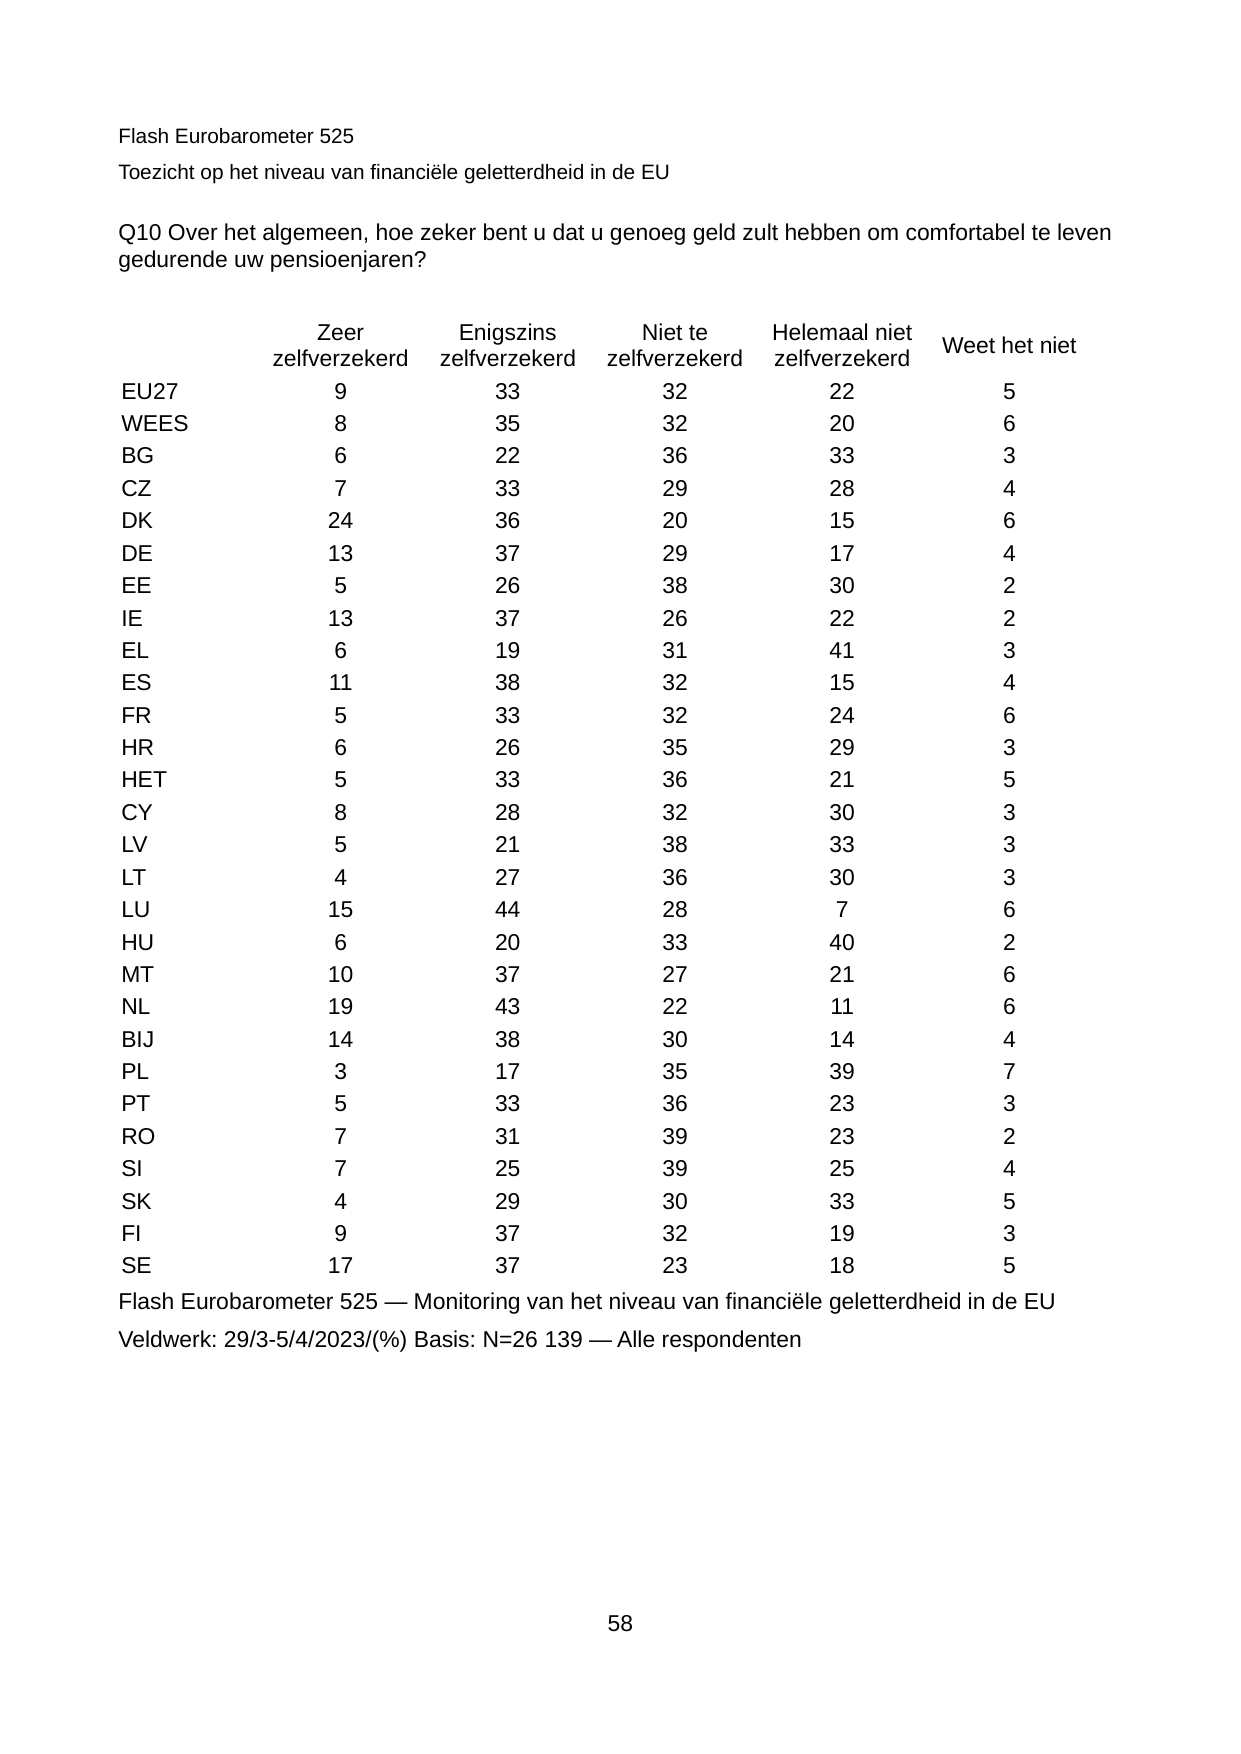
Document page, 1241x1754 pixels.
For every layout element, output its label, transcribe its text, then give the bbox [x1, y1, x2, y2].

table_cell 11 [257, 666, 424, 699]
table_cell SE [118, 1249, 257, 1282]
table_cell 22 [758, 375, 926, 407]
table_cell 23 [758, 1120, 926, 1152]
table_cell 8 [257, 407, 424, 439]
table_cell 29 [591, 537, 758, 569]
table_cell IE [118, 601, 257, 634]
table_cell FR [118, 699, 257, 731]
table_cell 32 [591, 375, 758, 407]
table_cell 5 [926, 764, 1093, 796]
table_cell 33 [424, 1088, 591, 1120]
table_cell SK [118, 1185, 257, 1217]
table_cell 33 [424, 699, 591, 731]
table_cell 32 [591, 796, 758, 828]
table_cell 37 [424, 1249, 591, 1282]
table_cell 37 [424, 958, 591, 990]
table_cell 3 [926, 828, 1093, 861]
table_cell 33 [591, 925, 758, 958]
table_cell 17 [257, 1249, 424, 1282]
table_cell 33 [758, 440, 926, 472]
table_cell LV [118, 828, 257, 861]
table_header [118, 316, 257, 375]
table_cell 6 [257, 731, 424, 763]
table_cell 20 [758, 407, 926, 439]
table_cell 5 [257, 569, 424, 601]
table_cell 6 [926, 990, 1093, 1023]
table_cell 44 [424, 893, 591, 925]
table_cell HR [118, 731, 257, 763]
table_cell 29 [758, 731, 926, 763]
table_cell BG [118, 440, 257, 472]
table_cell 36 [591, 861, 758, 893]
table_cell 35 [424, 407, 591, 439]
table_cell EE [118, 569, 257, 601]
table_cell 3 [926, 861, 1093, 893]
table_cell 10 [257, 958, 424, 990]
table_cell 28 [591, 893, 758, 925]
table_cell 4 [926, 472, 1093, 504]
table_cell NL [118, 990, 257, 1023]
table_cell 32 [591, 1217, 758, 1249]
table_cell 27 [424, 861, 591, 893]
table_cell DK [118, 504, 257, 537]
table_cell 7 [257, 1120, 424, 1152]
table_cell 31 [591, 634, 758, 666]
table_cell 15 [758, 504, 926, 537]
table_cell 37 [424, 537, 591, 569]
table_cell 21 [758, 958, 926, 990]
table_cell EL [118, 634, 257, 666]
table_cell 22 [758, 601, 926, 634]
table_cell 36 [424, 504, 591, 537]
table_cell DE [118, 537, 257, 569]
table_cell MT [118, 958, 257, 990]
table_cell PL [118, 1055, 257, 1087]
table_cell 4 [257, 1185, 424, 1217]
table_cell 4 [926, 537, 1093, 569]
table_cell 35 [591, 1055, 758, 1087]
table_cell 23 [758, 1088, 926, 1120]
table_cell 38 [591, 569, 758, 601]
table_cell 26 [424, 731, 591, 763]
table_cell 24 [758, 699, 926, 731]
table_cell SI [118, 1152, 257, 1184]
table_cell 6 [926, 407, 1093, 439]
table_cell 26 [591, 601, 758, 634]
table_cell 6 [926, 699, 1093, 731]
table_cell 19 [424, 634, 591, 666]
table_cell 25 [758, 1152, 926, 1184]
table_cell 14 [758, 1023, 926, 1055]
table_cell 29 [591, 472, 758, 504]
table_cell 17 [758, 537, 926, 569]
table_cell 9 [257, 375, 424, 407]
table_cell 13 [257, 601, 424, 634]
table_cell 28 [424, 796, 591, 828]
table_cell 30 [758, 796, 926, 828]
table_cell 6 [257, 440, 424, 472]
table_cell 19 [758, 1217, 926, 1249]
table_cell 3 [926, 440, 1093, 472]
table_cell 43 [424, 990, 591, 1023]
table_cell 33 [758, 1185, 926, 1217]
table_cell 6 [257, 925, 424, 958]
table_cell 36 [591, 764, 758, 796]
table_cell WEES [118, 407, 257, 439]
table_header Helemaal niet zelfverzekerd [758, 316, 926, 375]
table_cell 33 [424, 472, 591, 504]
table_cell 29 [424, 1185, 591, 1217]
table_cell 30 [591, 1185, 758, 1217]
table_cell 8 [257, 796, 424, 828]
table_cell LT [118, 861, 257, 893]
table_cell 2 [926, 925, 1093, 958]
table_cell 33 [424, 375, 591, 407]
text Q10 Over het algemeen, hoe zeker bent u dat u genoeg geld zult hebben om comfortabel te leven gedurende uw pensioenjaren? [118, 219, 1122, 272]
table_cell 3 [926, 1217, 1093, 1249]
table_cell EU27 [118, 375, 257, 407]
table_cell 3 [257, 1055, 424, 1087]
table_cell 17 [424, 1055, 591, 1087]
table_cell 22 [591, 990, 758, 1023]
table_cell 2 [926, 1120, 1093, 1152]
table_cell 20 [591, 504, 758, 537]
table_cell 38 [591, 828, 758, 861]
text Flash Eurobarometer 525 — Monitoring van het niveau van financiële geletterdheid in de EU [118, 1288, 1122, 1314]
table_cell RO [118, 1120, 257, 1152]
table_cell 5 [926, 1185, 1093, 1217]
table_cell 21 [424, 828, 591, 861]
table_cell 3 [926, 1088, 1093, 1120]
table_cell 32 [591, 699, 758, 731]
table_cell 30 [591, 1023, 758, 1055]
table_cell 3 [926, 731, 1093, 763]
table_cell ES [118, 666, 257, 699]
table_cell FI [118, 1217, 257, 1249]
table_cell 35 [591, 731, 758, 763]
table_cell 5 [257, 699, 424, 731]
table_cell 39 [591, 1152, 758, 1184]
table_cell 2 [926, 569, 1093, 601]
table_cell BIJ [118, 1023, 257, 1055]
table_cell 28 [758, 472, 926, 504]
table_cell 9 [257, 1217, 424, 1249]
table_cell 37 [424, 601, 591, 634]
table_cell 19 [257, 990, 424, 1023]
table_cell 27 [591, 958, 758, 990]
table_cell 39 [591, 1120, 758, 1152]
table_cell 6 [926, 958, 1093, 990]
table_cell 6 [926, 504, 1093, 537]
table_cell 32 [591, 407, 758, 439]
table_cell 15 [257, 893, 424, 925]
table_cell HET [118, 764, 257, 796]
table_cell HU [118, 925, 257, 958]
table_cell 31 [424, 1120, 591, 1152]
table_header Zeer zelfverzekerd [257, 316, 424, 375]
table_cell 3 [926, 634, 1093, 666]
table_cell 39 [758, 1055, 926, 1087]
table_cell 7 [257, 1152, 424, 1184]
table_cell LU [118, 893, 257, 925]
table_cell 18 [758, 1249, 926, 1282]
table_cell 25 [424, 1152, 591, 1184]
table_cell PT [118, 1088, 257, 1120]
table_header Niet te zelfverzekerd [591, 316, 758, 375]
table_cell 5 [257, 1088, 424, 1120]
table_cell 37 [424, 1217, 591, 1249]
table_cell 30 [758, 569, 926, 601]
table_cell 14 [257, 1023, 424, 1055]
table_cell 20 [424, 925, 591, 958]
table_cell 4 [926, 1023, 1093, 1055]
table_cell 11 [758, 990, 926, 1023]
table_cell 13 [257, 537, 424, 569]
table_cell 21 [758, 764, 926, 796]
table_cell 5 [257, 828, 424, 861]
table_cell 32 [591, 666, 758, 699]
table_cell 6 [926, 893, 1093, 925]
table_cell 30 [758, 861, 926, 893]
table_header Weet het niet [926, 316, 1093, 375]
table_cell 38 [424, 666, 591, 699]
table_cell CZ [118, 472, 257, 504]
table_cell 7 [926, 1055, 1093, 1087]
table_cell 24 [257, 504, 424, 537]
table_cell 38 [424, 1023, 591, 1055]
table_cell CY [118, 796, 257, 828]
table_cell 5 [926, 1249, 1093, 1282]
table_cell 5 [257, 764, 424, 796]
table_cell 22 [424, 440, 591, 472]
table_cell 33 [758, 828, 926, 861]
text Veldwerk: 29/3-5/4/2023/(%) Basis: N=26 139 — Alle respondenten [118, 1326, 1122, 1352]
table_cell 4 [257, 861, 424, 893]
table_cell 5 [926, 375, 1093, 407]
table_cell 40 [758, 925, 926, 958]
table_cell 2 [926, 601, 1093, 634]
table_header Enigszins zelfverzekerd [424, 316, 591, 375]
table_cell 4 [926, 1152, 1093, 1184]
table_cell 7 [758, 893, 926, 925]
table_cell 26 [424, 569, 591, 601]
table_cell 15 [758, 666, 926, 699]
table_cell 23 [591, 1249, 758, 1282]
table_cell 6 [257, 634, 424, 666]
table_cell 33 [424, 764, 591, 796]
table_cell 4 [926, 666, 1093, 699]
table_cell 36 [591, 1088, 758, 1120]
table_cell 36 [591, 440, 758, 472]
table_cell 41 [758, 634, 926, 666]
table_cell 7 [257, 472, 424, 504]
table_cell 3 [926, 796, 1093, 828]
